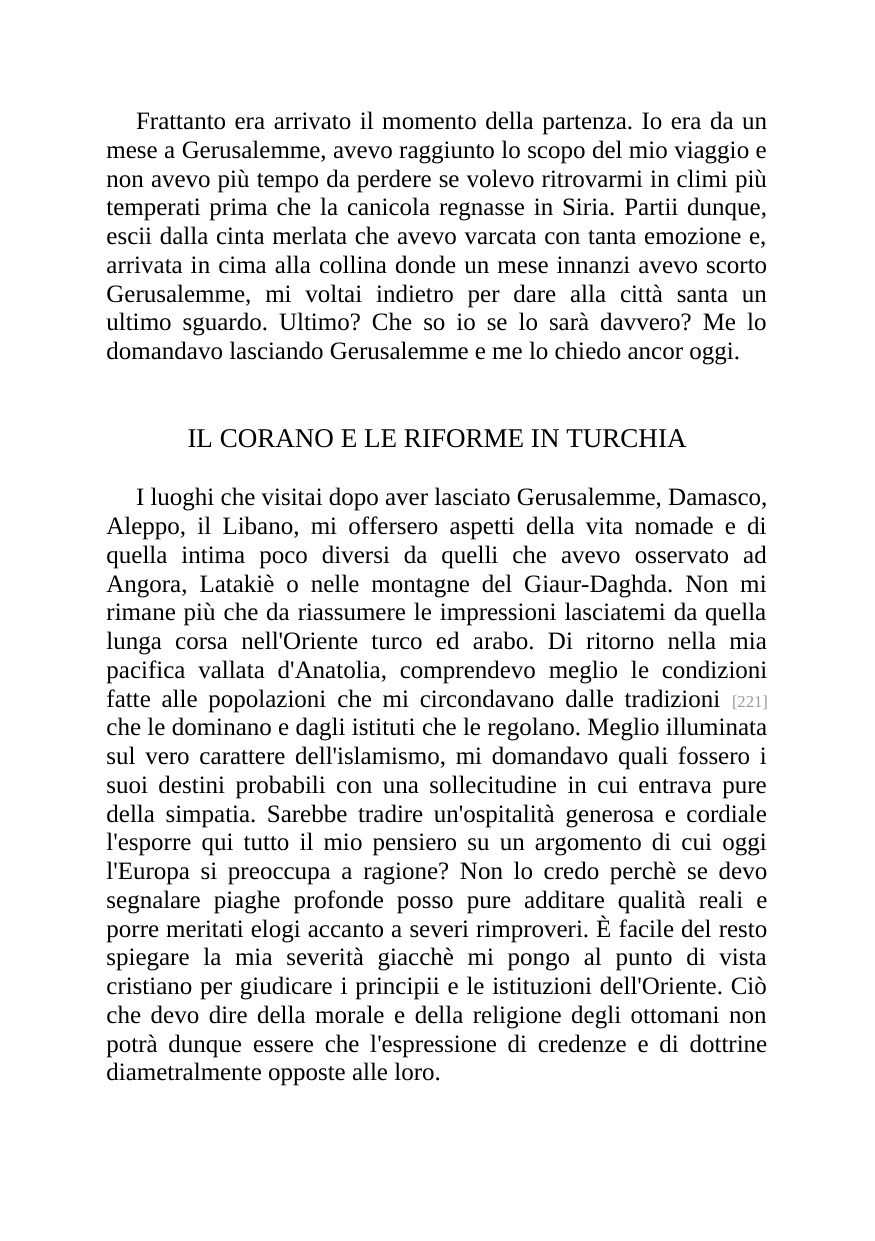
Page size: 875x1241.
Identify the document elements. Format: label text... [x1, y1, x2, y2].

subtitle IL CORANO E LE RIFORME IN TURCHIA [106, 422, 768, 454]
text I luoghi che visitai dopo aver lasciato Gerusalemme, Damasco, Aleppo, il Libano, mi offersero aspetti della vita nomade e di quella intima poco diversi da quelli che avevo osservato ad Angora, Latakiè o nelle montagne del Giaur-Daghda. Non mi rimane più che da riassumere le impressioni lasciatemi da quella lunga corsa nell'Oriente turco ed arabo. Di ritorno nella mia pacifica vallata d'Anatolia, comprendevo meglio le condizioni fatte alle popolazioni che mi circondavano dalle tradizioni [221] che le dominano e dagli istituti che le regolano. Meglio illuminata sul vero carattere dell'islamismo, mi domandavo quali fossero i suoi destini probabili con una sollecitudine in cui entrava pure della simpatia. Sarebbe tradire un'ospitalità generosa e cordiale l'esporre qui tutto il mio pensiero su un argomento di cui oggi l'Europa si preoccupa a ragione? Non lo credo perchè se devo segnalare piaghe profonde posso pure additare qualità reali e porre meritati elogi accanto a severi rimproveri. È facile del resto spiegare la mia severità giacchè mi pongo al punto di vista cristiano per giudicare i principii e le istituzioni dell'Oriente. Ciò che devo dire della morale e della religione degli ottomani non potrà dunque essere che l'espressione di credenze e di dottrine diametralmente opposte alle loro. [106, 482, 768, 1086]
text Frattanto era arrivato il momento della partenza. Io era da un mese a Gerusalemme, avevo raggiunto lo scopo del mio viaggio e non avevo più tempo da perdere se volevo ritrovarmi in climi più temperati prima che la canicola regnasse in Siria. Partii dunque, escii dalla cinta merlata che avevo varcata con tanta emozione e, arrivata in cima alla collina donde un mese innanzi avevo scorto Gerusalemme, mi voltai indietro per dare alla città santa un ultimo sguardo. Ultimo? Che so io se lo sarà davvero? Me lo domandavo lasciando Gerusalemme e me lo chiedo ancor oggi. [106, 106, 768, 365]
